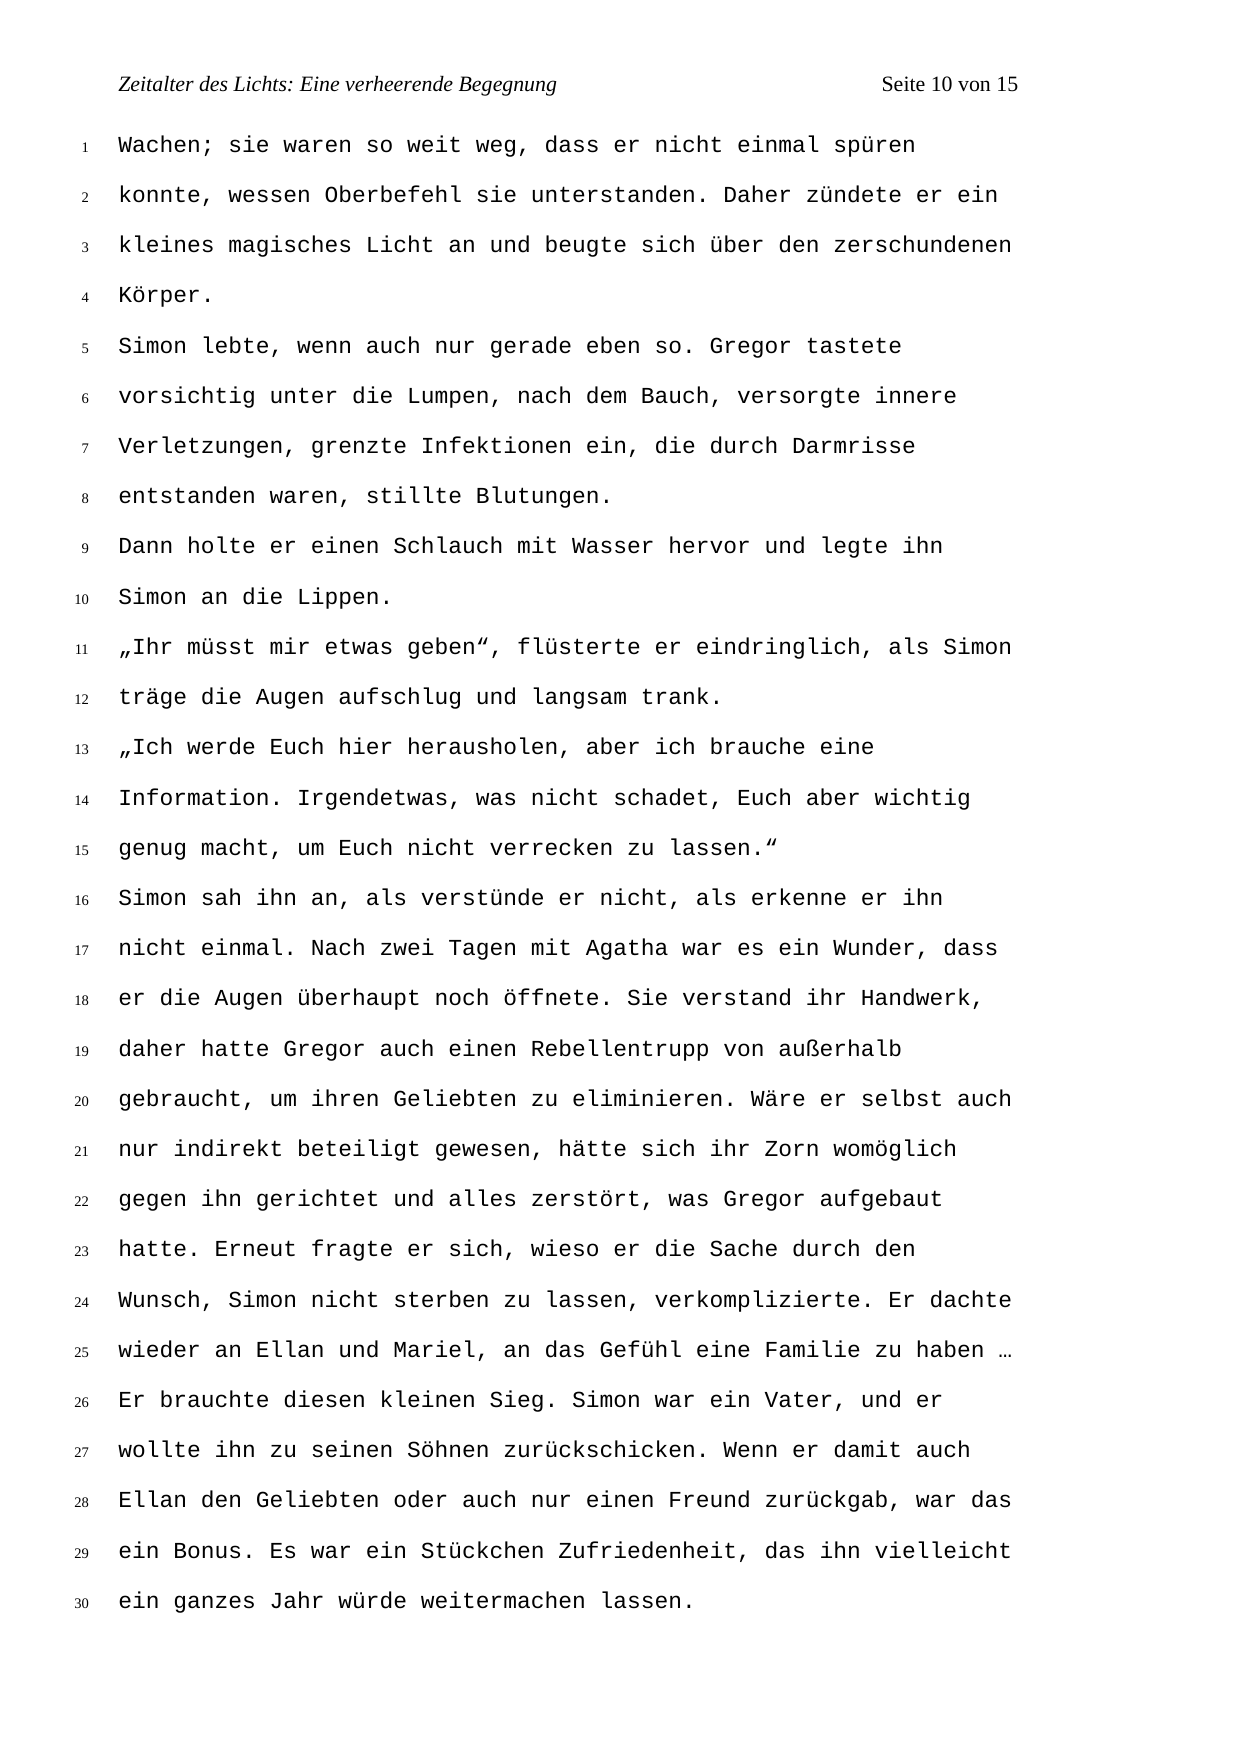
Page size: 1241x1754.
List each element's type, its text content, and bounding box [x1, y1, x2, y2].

text Wachen; sie waren so weit weg, dass er nicht einmal spüren konnte, wessen Oberbefehl sie unterstanden. Daher zündete er ein kleines magisches Licht an und beugte sich über den zerschundenen Körper. [118, 112, 1018, 313]
text „Ich werde Euch hier herausholen, aber ich brauche eine Information. Irgendetwas, was nicht schadet, Euch aber wichtig genug macht, um Euch nicht verrecken zu lassen.“ [118, 714, 1018, 865]
text Dann holte er einen Schlauch mit Wasser hervor und legte ihn Simon an die Lippen. [118, 514, 1018, 614]
text Simon lebte, wenn auch nur gerade eben so. Gregor tastete vorsichtig unter die Lumpen, nach dem Bauch, versorgte innere Verletzungen, grenzte Infektionen ein, die durch Darmrisse entstanden waren, stillte Blutungen. [118, 313, 1018, 514]
text „Ihr müsst mir etwas geben“, flüsterte er eindringlich, als Simon träge die Augen aufschlug und langsam trank. [118, 614, 1018, 714]
text Simon sah ihn an, als verstünde er nicht, als erkenne er ihn nicht einmal. Nach zwei Tagen mit Agatha war es ein Wunder, dass er die Augen überhaupt noch öffnete. Sie verstand ihr Handwerk, daher hatte Gregor auch einen Rebellentrupp von außerhalb gebraucht, um ihren Geliebten zu eliminieren. Wäre er selbst auch nur indirekt beteiligt gewesen, hätte sich ihr Zorn womöglich gegen ihn gerichtet und alles zerstört, was Gregor aufgebaut hatte. Erneut fragte er sich, wieso er die Sache durch den Wunsch, Simon nicht sterben zu lassen, verkomplizierte. Er dachte wieder an Ellan und Mariel, an das Gefühl eine Familie zu haben … Er brauchte diesen kleinen Sieg. Simon war ein Vater, und er wollte ihn zu seinen Söhnen zurückschicken. Wenn er damit auch Ellan den Geliebten oder auch nur einen Freund zurückgab, war das ein Bonus. Es war ein Stückchen Zufriedenheit, das ihn vielleicht ein ganzes Jahr würde weitermachen lassen. [118, 865, 1018, 1618]
